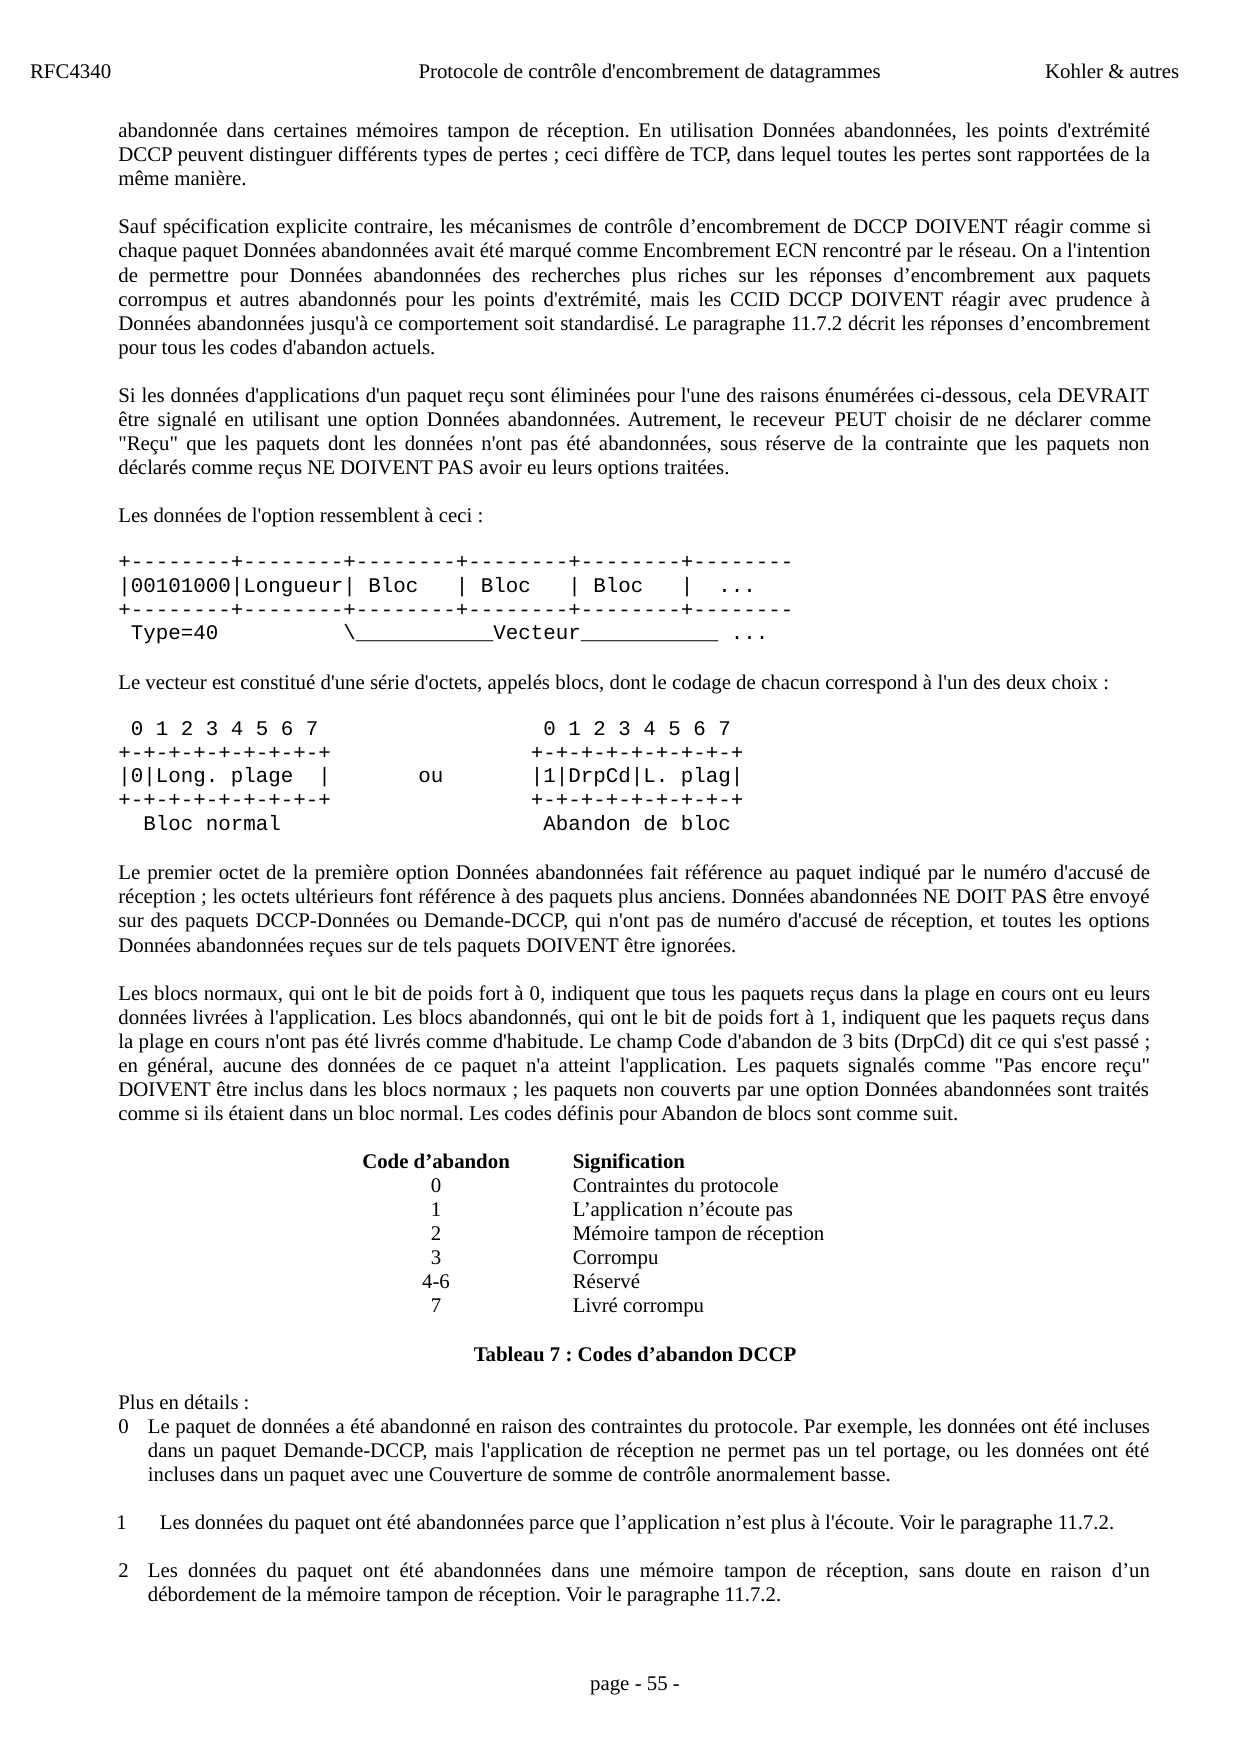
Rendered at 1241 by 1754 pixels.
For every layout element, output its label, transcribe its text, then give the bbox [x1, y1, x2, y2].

table_header Signification [561, 1149, 886, 1173]
text +--------+--------+--------+--------+--------+-------- [118, 598, 1152, 622]
table_cell 1 [310, 1197, 561, 1221]
text Type=40 \___________Vecteur___________ ... [118, 622, 1152, 646]
text 2 Les données du paquet ont été abandonnées dans une mémoire tampon de réception, sans doute en raison d’un débordement de la mémoire tampon de réception. Voir le paragraphe 11.7.2. [118, 1558, 1152, 1606]
table_cell 7 [310, 1294, 561, 1317]
table_cell 2 [310, 1221, 561, 1245]
text |0|Long. plage | ou |1|DrpCd|L. plag| [118, 765, 1152, 789]
text 1 Les données du paquet ont été abandonnées parce que l’application n’est plus à l'écoute. Voir le paragraphe 11.7.2. [116, 1510, 1152, 1534]
text Tableau 7 : Codes d’abandon DCCP [118, 1342, 1152, 1366]
table_cell Réservé [561, 1269, 886, 1293]
text Le premier octet de la première option Données abandonnées fait référence au paquet indiqué par le numéro d'accusé de réception ; les octets ultérieurs font référence à des paquets plus anciens. Données abandonnées NE DOIT PAS être envoyé sur des paquets DCCP-Données ou Demande-DCCP, qui n'ont pas de numéro d'accusé de réception, et toutes les options Données abandonnées reçues sur de tels paquets doivent être ignorées. [118, 860, 1152, 957]
table_cell 0 [310, 1173, 561, 1197]
table_cell 3 [310, 1245, 561, 1269]
text Plus en détails : [118, 1390, 1152, 1414]
text 0 1 2 3 4 5 6 7 0 1 2 3 4 5 6 7 [118, 718, 1152, 742]
text Les blocs normaux, qui ont le bit de poids fort à 0, indiquent que tous les paquets reçus dans la plage en cours ont eu leurs données livrées à l'application. Les blocs abandonnés, qui ont le bit de poids fort à 1, indiquent que les paquets reçus dans la plage en cours n'ont pas été livrés comme d'habitude. Le champ Code d'abandon de 3 bits (DrpCd) dit ce qui s'est passé ; en général, aucune des données de ce paquet n'a atteint l'application. Les paquets signalés comme "Pas encore reçu" DOIVENT être inclus dans les blocs normaux ; les paquets non couverts par une option Données abandonnées sont traités comme si ils étaient dans un bloc normal. Les codes définis pour Abandon de blocs sont comme suit. [118, 981, 1152, 1125]
text +-+-+-+-+-+-+-+-+ +-+-+-+-+-+-+-+-+ [118, 789, 1152, 813]
table_cell L’application n’écoute pas [561, 1197, 886, 1221]
text Bloc normal Abandon de bloc [118, 813, 1152, 836]
text abandonnée dans certaines mémoires tampon de réception. En utilisation Données abandonnées, les points d'extrémité DCCP peuvent distinguer différents types de pertes ; ceci diffère de TCP, dans lequel toutes les pertes sont rapportées de la même manière. [118, 118, 1152, 190]
table_cell Livré corrompu [561, 1294, 886, 1317]
table_cell Mémoire tampon de réception [561, 1221, 886, 1245]
table_header Code d’abandon [310, 1149, 561, 1173]
text Les données de l'option ressemblent à ceci : [118, 503, 1152, 527]
text Si les données d'applications d'un paquet reçu sont éliminées pour l'une des raisons énumérées ci-dessous, cela DEVRAIT être signalé en utilisant une option Données abandonnées. Autrement, le receveur peut choisir de ne déclarer comme "Reçu" que les paquets dont les données n'ont pas été abandonnées, sous réserve de la contrainte que les paquets non déclarés comme reçus NE DOIVENT PAS avoir eu leurs options traitées. [118, 383, 1152, 479]
text 0 Le paquet de données a été abandonné en raison des contraintes du protocole. Par exemple, les données ont été incluses dans un paquet Demande-DCCP, mais l'application de réception ne permet pas un tel portage, ou les données ont été incluses dans un paquet avec une Couverture de somme de contrôle anormalement basse. [118, 1414, 1152, 1486]
text Le vecteur est constitué d'une série d'octets, appelés blocs, dont le codage de chacun correspond à l'un des deux choix : [118, 670, 1152, 694]
text +--------+--------+--------+--------+--------+-------- [118, 551, 1152, 575]
table_cell 4-6 [310, 1269, 561, 1293]
text Sauf spécification explicite contraire, les mécanismes de contrôle d’encombrement de DCCP doivent réagir comme si chaque paquet Données abandonnées avait été marqué comme Encombrement ECN rencontré par le réseau. On a l'intention de permettre pour Données abandonnées des recherches plus riches sur les réponses d’encombrement aux paquets corrompus et autres abandonnés pour les points d'extrémité, mais les CCID DCCP DOIVENT réagir avec prudence à Données abandonnées jusqu'à ce comportement soit standardisé. Le paragraphe 11.7.2 décrit les réponses d’encombrement pour tous les codes d'abandon actuels. [118, 214, 1152, 359]
text +-+-+-+-+-+-+-+-+ +-+-+-+-+-+-+-+-+ [118, 742, 1152, 765]
text |00101000|Longueur| Bloc | Bloc | Bloc | ... [118, 575, 1152, 598]
table_cell Contraintes du protocole [561, 1173, 886, 1197]
table_cell Corrompu [561, 1245, 886, 1269]
